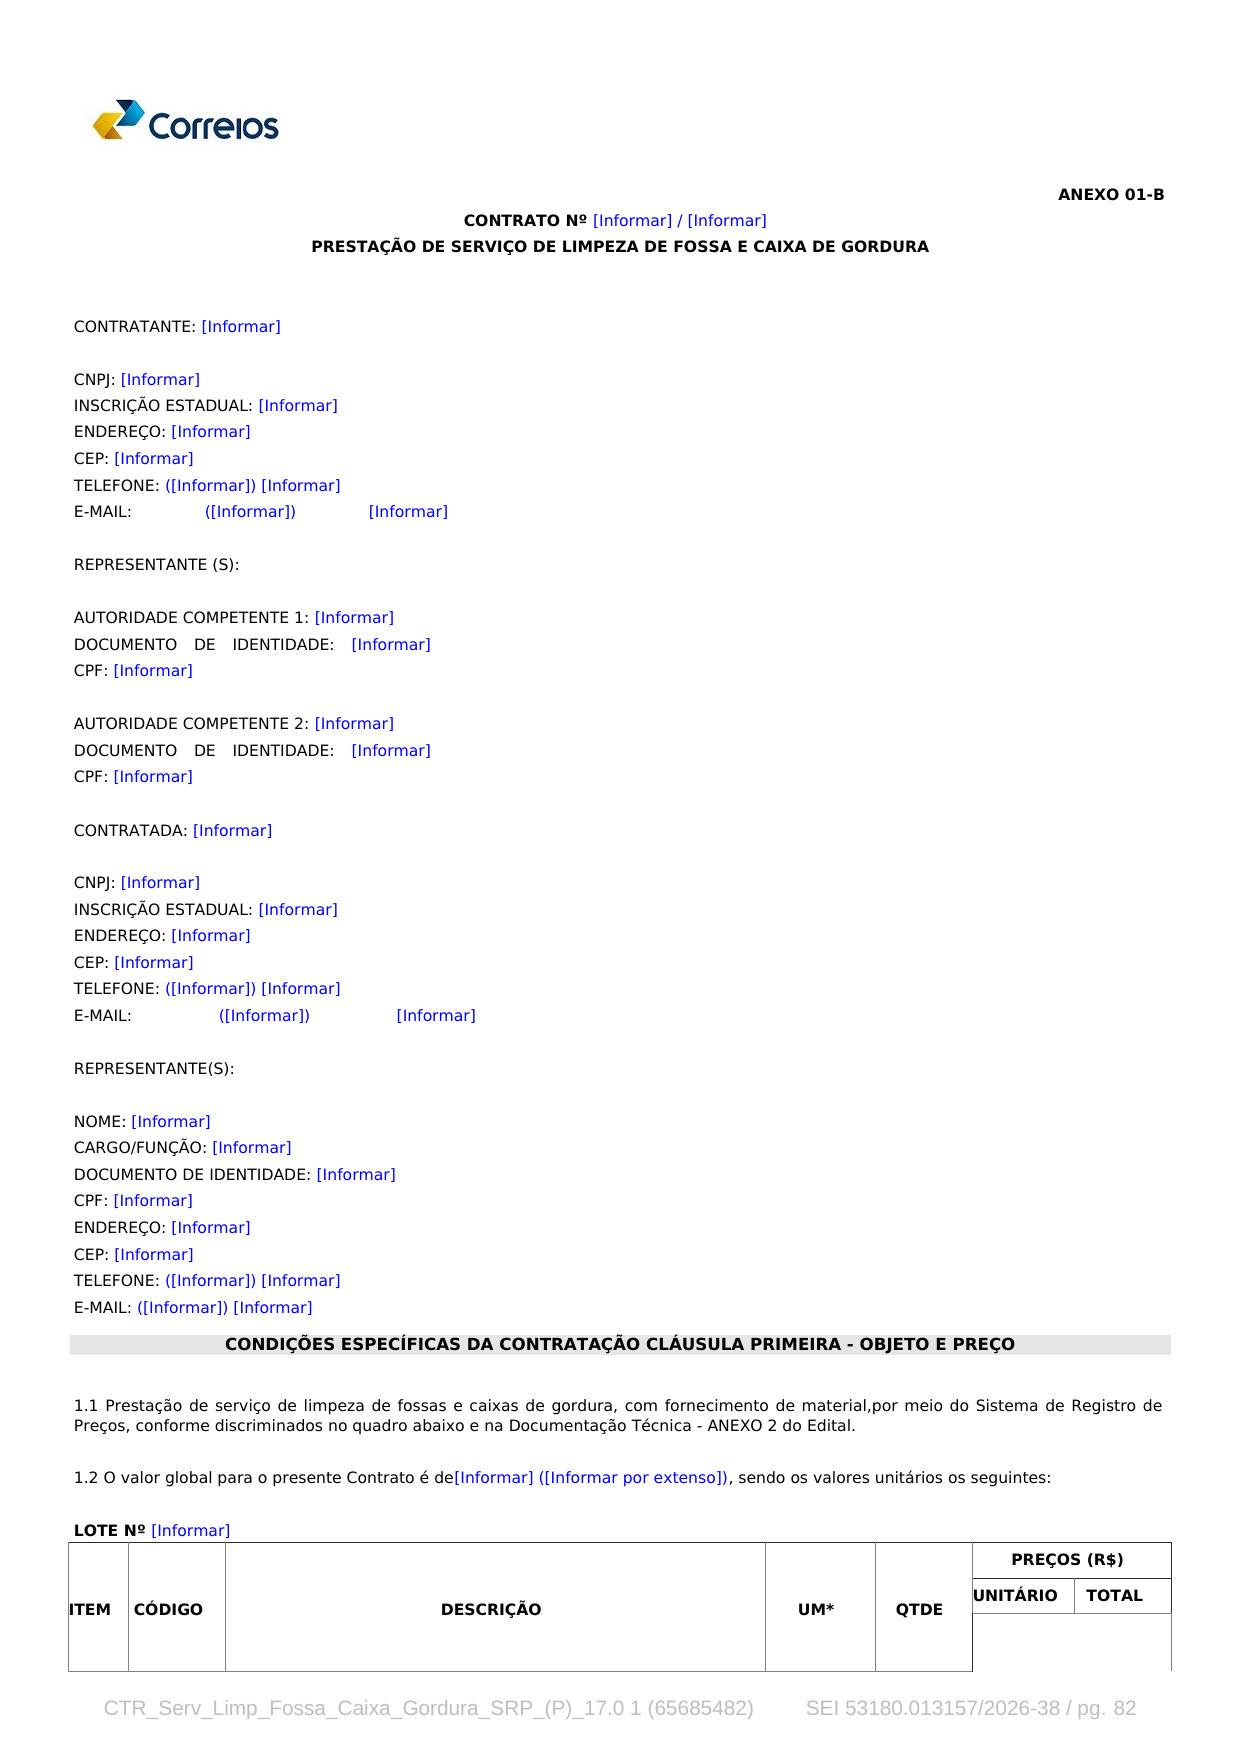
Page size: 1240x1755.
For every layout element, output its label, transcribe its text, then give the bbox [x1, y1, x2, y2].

table_header PREÇOS (R$) [973, 1543, 1171, 1578]
text NOME: [Informar] [74, 1113, 1189, 1131]
text CNPJ: [Informar] [74, 874, 1189, 892]
text ENDEREÇO: [Informar] [74, 1219, 1189, 1237]
table_header QTDE [876, 1543, 972, 1671]
text TELEFONE: ([Informar]) [Informar] [74, 477, 1189, 495]
table_cell TOTAL [1075, 1579, 1171, 1613]
text DOCUMENTO DE IDENTIDADE: [Informar] CPF: [Informar] [74, 636, 431, 680]
text TELEFONE: ([Informar]) [Informar] [74, 1272, 1189, 1290]
text TELEFONE: ([Informar]) [Informar] [74, 980, 1189, 998]
text ANEXO 01-B CONTRATO Nº [Informar] / [Informar] [463, 185, 1189, 230]
text INSCRIÇÃO ESTADUAL: [Informar] [74, 901, 1165, 919]
text PRESTAÇÃO DE SERVIÇO DE LIMPEZA DE FOSSA E CAIXA DE GORDURA [69, 238, 1172, 256]
table_header UM* [766, 1543, 875, 1671]
text LOTE Nº [Informar] [74, 1522, 1189, 1540]
text DOCUMENTO DE IDENTIDADE: [Informar] [74, 1166, 1165, 1184]
text E-MAIL: ([Informar]) [Informar] REPRESENTANTE(S): [74, 1007, 476, 1078]
table_header ITEM [69, 1543, 128, 1671]
text CEP: [Informar] [74, 450, 1189, 468]
table_cell [973, 1614, 1171, 1671]
table_cell UNITÁRIO [973, 1579, 1074, 1613]
text CARGO/FUNÇÃO: [Informar] [74, 1139, 1165, 1158]
text ENDEREÇO: [Informar] [74, 927, 1189, 945]
text ENDEREÇO: [Informar] [74, 423, 1189, 442]
text CONTRATADA: [Informar] [74, 821, 1165, 840]
subtitle CONDIÇÕES ESPECÍFICAS DA CONTRATAÇÃO CLÁUSULA PRIMEIRA - OBJETO E PREÇO [70, 1335, 1171, 1355]
text AUTORIDADE COMPETENTE 1: [Informar] [74, 609, 1165, 627]
text DOCUMENTO DE IDENTIDADE: [Informar] CPF: [Informar] [74, 742, 431, 787]
text CONTRATANTE: [Informar] [74, 318, 1165, 336]
text CNPJ: [Informar] [74, 370, 1189, 389]
text INSCRIÇÃO ESTADUAL: [Informar] [74, 397, 1165, 415]
text CEP: [Informar] [74, 954, 1189, 972]
text CPF: [Informar] [74, 1192, 1189, 1211]
table_header DESCRIÇÃO [226, 1543, 765, 1671]
table_header CÓDIGO [129, 1543, 225, 1671]
text 1.1 Prestação de serviço de limpeza de fossas e caixas de gordura, com fornecimento de material,por meio do Sistema de Registro de Preços, conforme discriminados no quadro abaixo e na Documentação Técnica - ANEXO 2 do Edital. [74, 1397, 1165, 1435]
text E-MAIL: ([Informar]) [Informar] [74, 1298, 1189, 1317]
text E-MAIL: ([Informar]) [Informar] REPRESENTANTE (S): [74, 503, 448, 574]
text CEP: [Informar] [74, 1245, 1189, 1264]
text AUTORIDADE COMPETENTE 2: [Informar] [74, 715, 1165, 733]
text 1.2 O valor global para o presente Contrato é de[Informar] ([Informar por extenso]), sendo os valores unitários os seguintes: [74, 1469, 1165, 1487]
